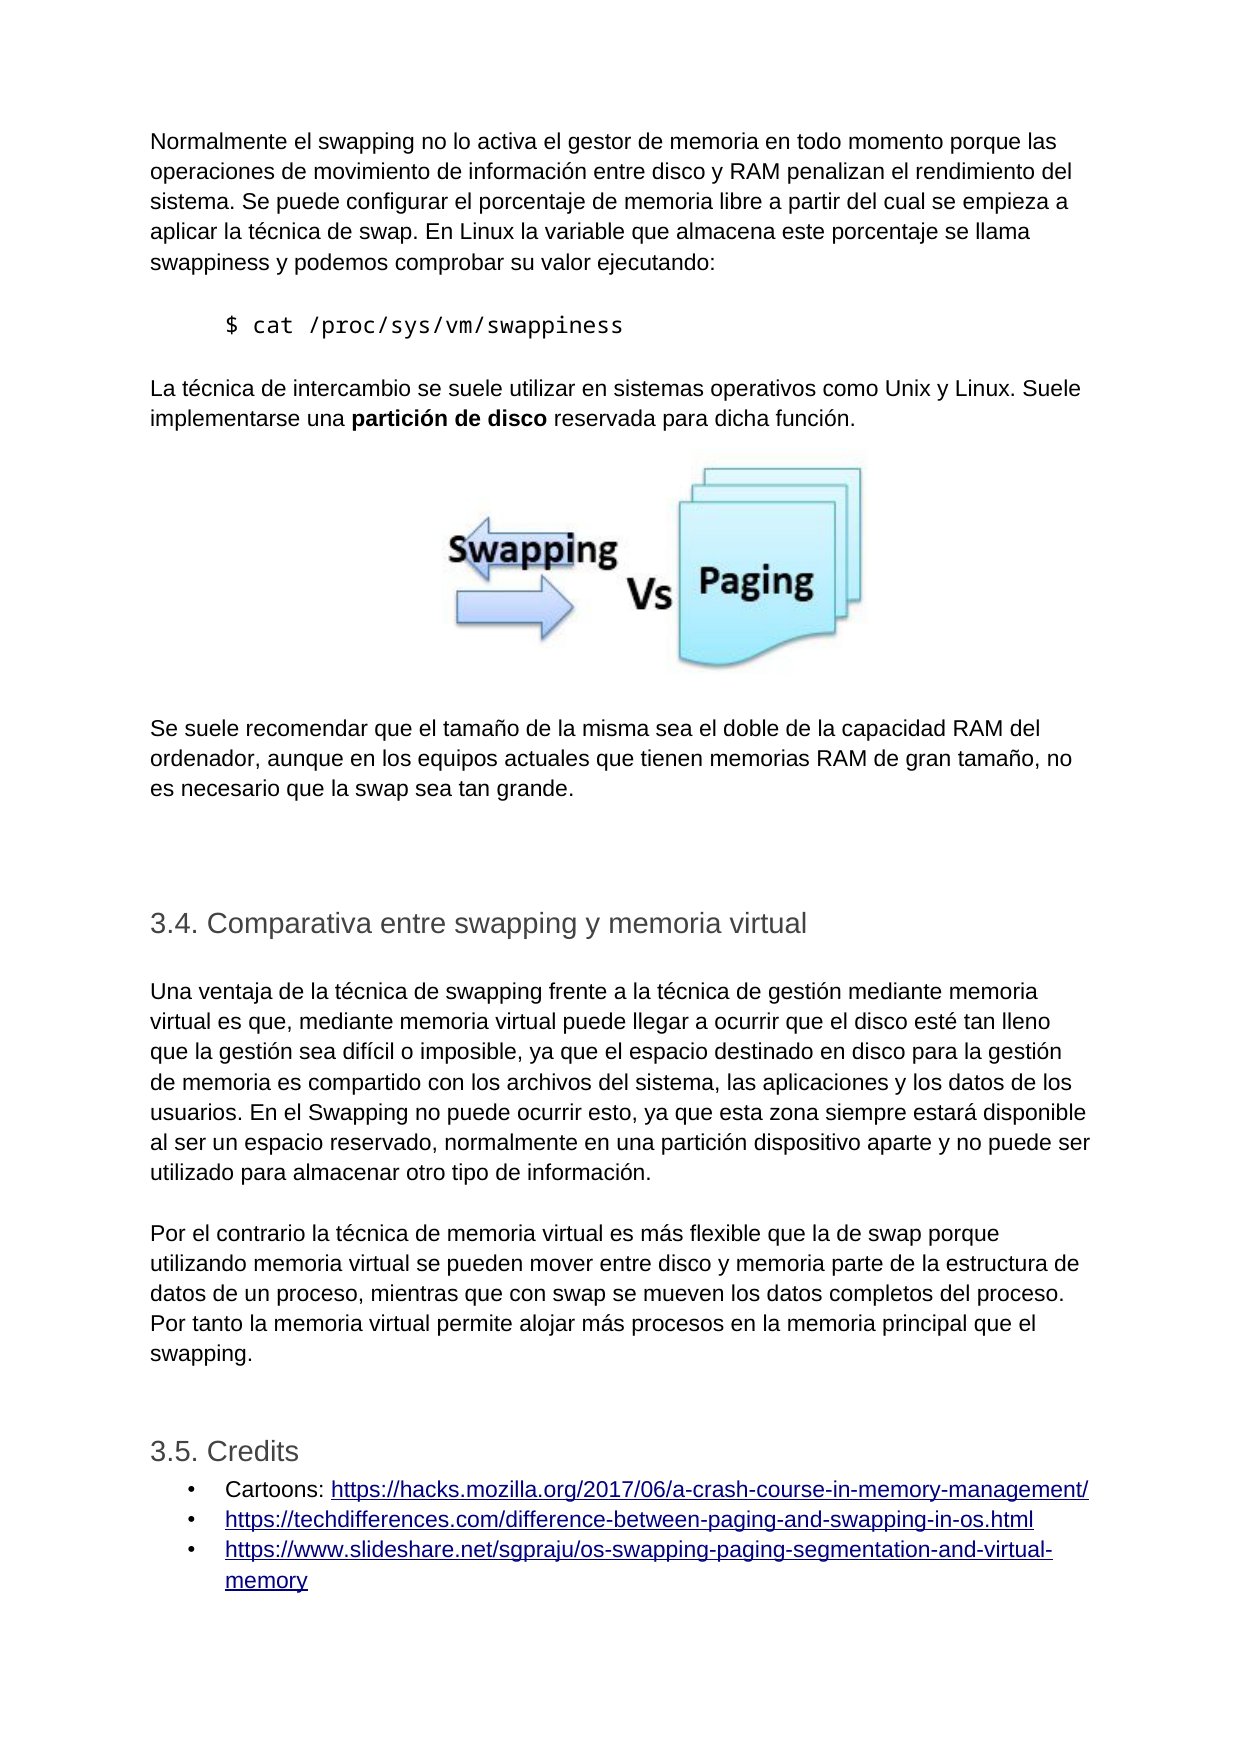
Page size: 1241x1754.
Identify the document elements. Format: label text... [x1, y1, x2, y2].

text Por el contrario la técnica de memoria virtual es más flexible que la de swap porque utilizando memoria virtual se pueden mover entre disco y memoria parte de la estructura de datos de un proceso, mientras que con swap se mueven los datos completos del proceso. Por tanto la memoria virtual permite alojar más procesos en la memoria principal que el swapping. [150, 1219, 1090, 1367]
text Normalmente el swapping no lo activa el gestor de memoria en todo momento porque las operaciones de movimiento de información entre disco y RAM penalizan el rendimiento del sistema. Se puede configurar el porcentaje de memoria libre a partir del cual se empieza a aplicar la técnica de swap. En Linux la variable que almacena este porcentaje se llama swappiness y podemos comprobar su valor ejecutando: [150, 128, 1090, 275]
text La técnica de intercambio se suele utilizar en sistemas operativos como Unix y Linux. Suele implementarse una partición de disco reservada para dicha función. [150, 375, 1090, 432]
subtitle 3.5. Credits [150, 1434, 1090, 1468]
list Cartoons: https://hacks.mozilla.org/2017/06/a-crash-course-in-memory-management/ [187, 1476, 1090, 1502]
list https://techdifferences.com/difference-between-paging-and-swapping-in-os.html [187, 1506, 1090, 1533]
picture [441, 448, 879, 677]
list https://www.slideshare.net/sgpraju/os-swapping-paging-segmentation-and-virtual-memory [187, 1536, 1090, 1593]
text Una ventaja de la técnica de swapping frente a la técnica de gestión mediante memoria virtual es que, mediante memoria virtual puede llegar a ocurrir que el disco esté tan lleno que la gestión sea difícil o imposible, ya que el espacio destinado en disco para la gestión de memoria es compartido con los archivos del sistema, las aplicaciones y los datos de los usuarios. En el Swapping no puede ocurrir esto, ya que esta zona siempre estará disponible al ser un espacio reservado, normalmente en una partición dispositivo aparte y no puede ser utilizado para almacenar otro tipo de información. [150, 978, 1090, 1186]
subtitle 3.4. Comparativa entre swapping y memoria virtual [150, 906, 1090, 939]
text Se suele recomendar que el tamaño de la misma sea el doble de la capacidad RAM del ordenador, aunque en los equipos actuales que tienen memorias RAM de gran tamaño, no es necesario que la swap sea tan grande. [150, 715, 1090, 802]
text $ cat /proc/sys/vm/swappiness [150, 309, 1090, 340]
